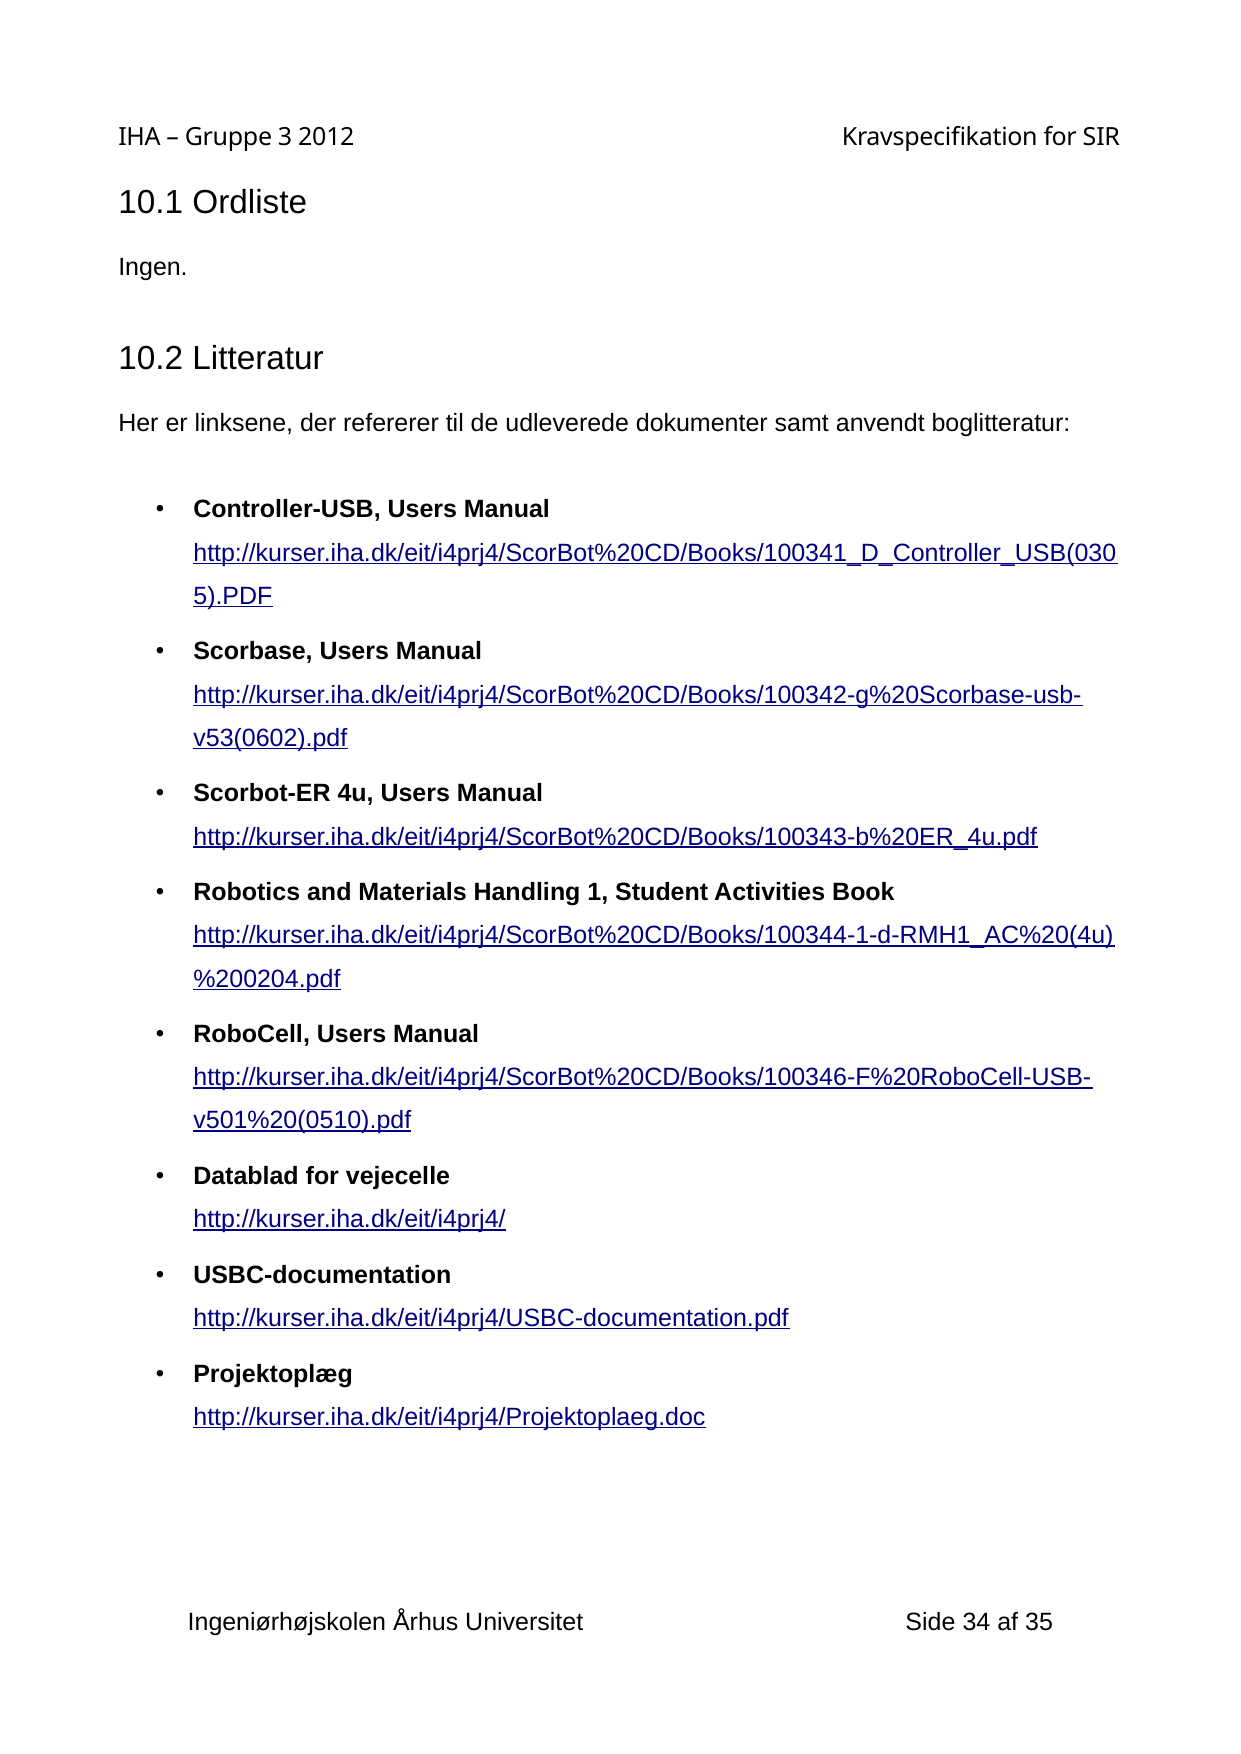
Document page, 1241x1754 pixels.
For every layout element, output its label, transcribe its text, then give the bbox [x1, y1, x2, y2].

text 10.2 Litteratur [118, 338, 1122, 376]
list Projektoplæg http://kurser.iha.dk/eit/i4prj4/Projektoplaeg.doc [156, 1359, 1122, 1431]
list USBC-documentation http://kurser.iha.dk/eit/i4prj4/USBC-documentation.pdf [156, 1260, 1122, 1332]
list Robotics and Materials Handling 1, Student Activities Book http://kurser.iha.dk/eit/i4prj4/ScorBot%20CD/Books/100344-1-d-RMH1_AC%20(4u)%200204.pdf [156, 877, 1122, 992]
list Controller-USB, Users Manual http://kurser.iha.dk/eit/i4prj4/ScorBot%20CD/Books/100341_D_Controller_USB(0305).PDF [156, 494, 1122, 609]
list Scorbase, Users Manual http://kurser.iha.dk/eit/i4prj4/ScorBot%20CD/Books/100342-g%20Scorbase-usb-v53(0602).pdf [156, 636, 1122, 751]
text 10.1 Ordliste [118, 182, 1122, 220]
list Datablad for vejecelle http://kurser.iha.dk/eit/i4prj4/ [156, 1161, 1122, 1233]
list RoboCell, Users Manual http://kurser.iha.dk/eit/i4prj4/ScorBot%20CD/Books/100346-F%20RoboCell-USB-v501%20(0510).pdf [156, 1019, 1122, 1134]
list Scorbot-ER 4u, Users Manual http://kurser.iha.dk/eit/i4prj4/ScorBot%20CD/Books/100343-b%20ER_4u.pdf [156, 778, 1122, 850]
text Ingen. [118, 252, 1122, 281]
text Her er linksene, der refererer til de udleverede dokumenter samt anvendt boglitteratur: [118, 408, 1122, 437]
